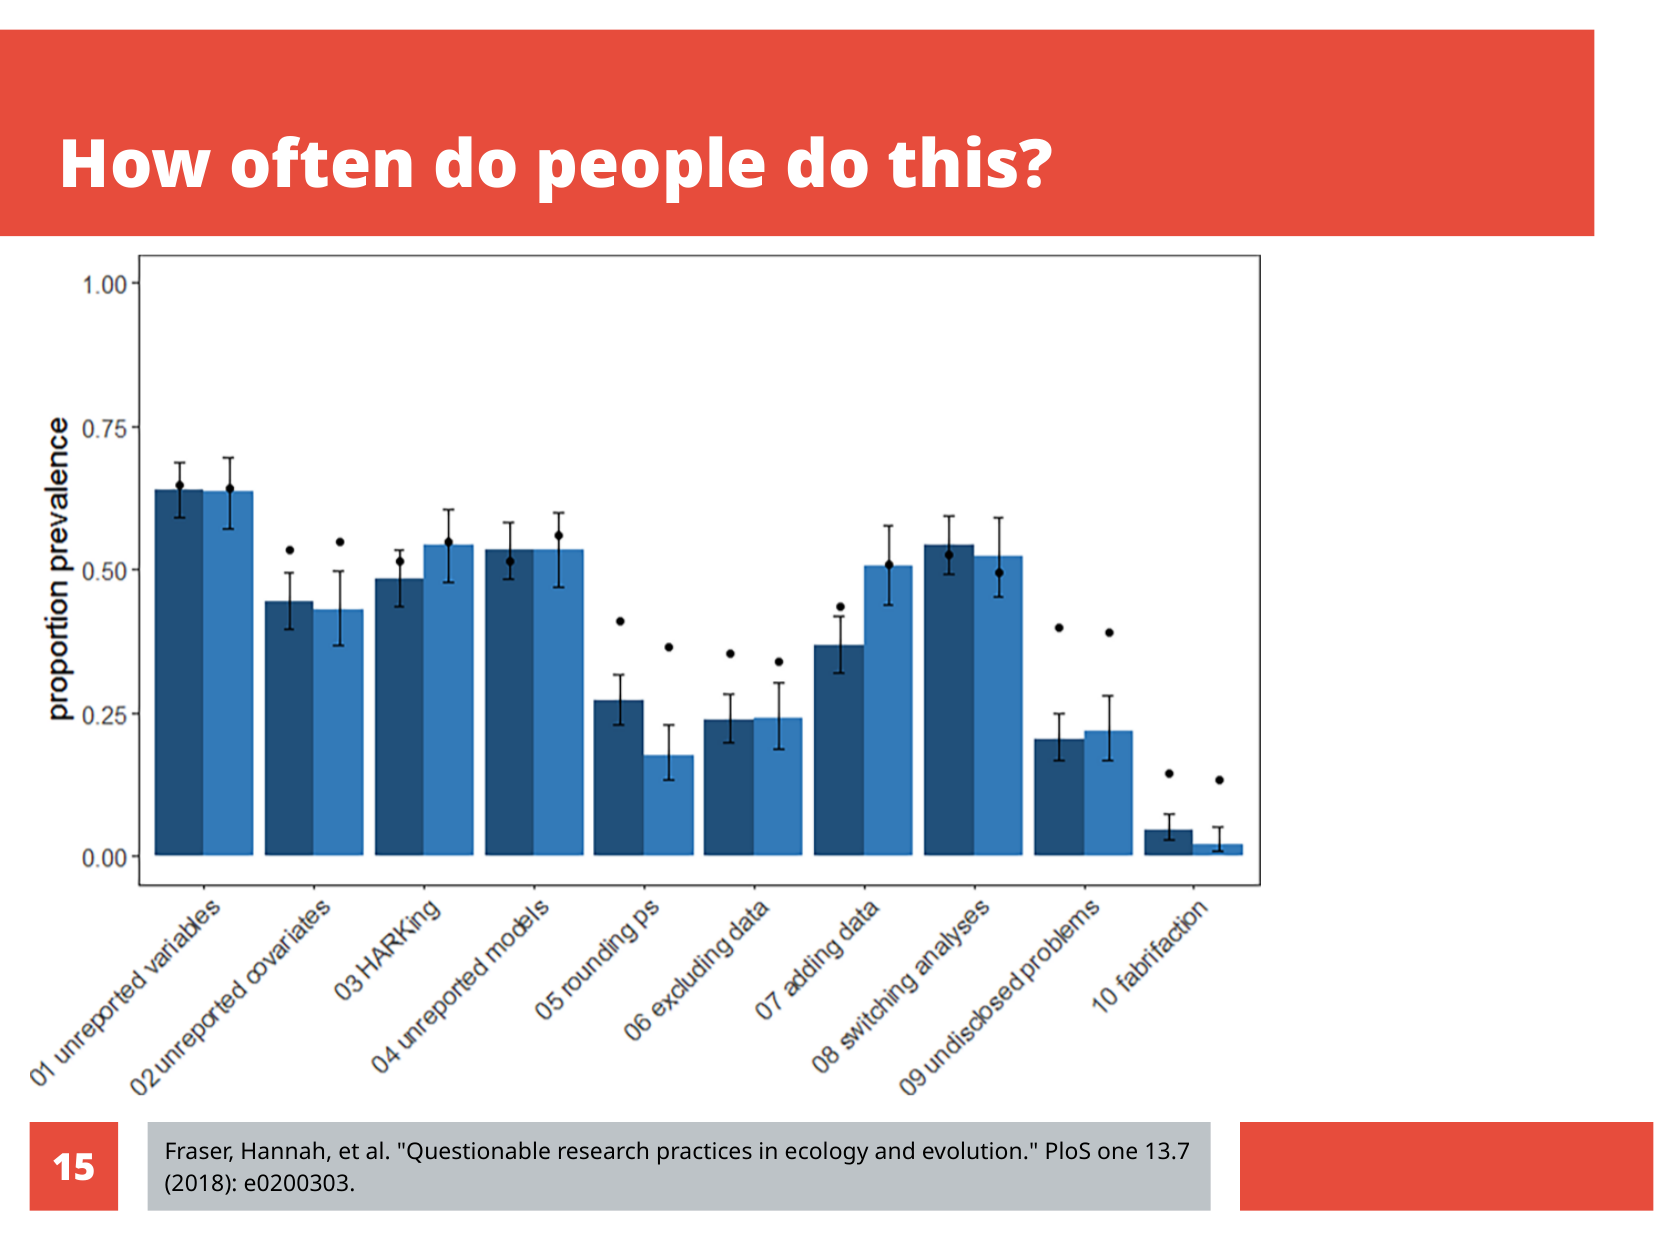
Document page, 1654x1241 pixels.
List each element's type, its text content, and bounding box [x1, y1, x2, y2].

picture [30, 254, 1261, 1097]
text_box Fraser, Hannah, et al. "Questionable research practices in ecology and evolution." PloS one 13.7 (2018): e0200303. [149, 1127, 1216, 1216]
title How often do people do this? [59, 59, 1595, 207]
